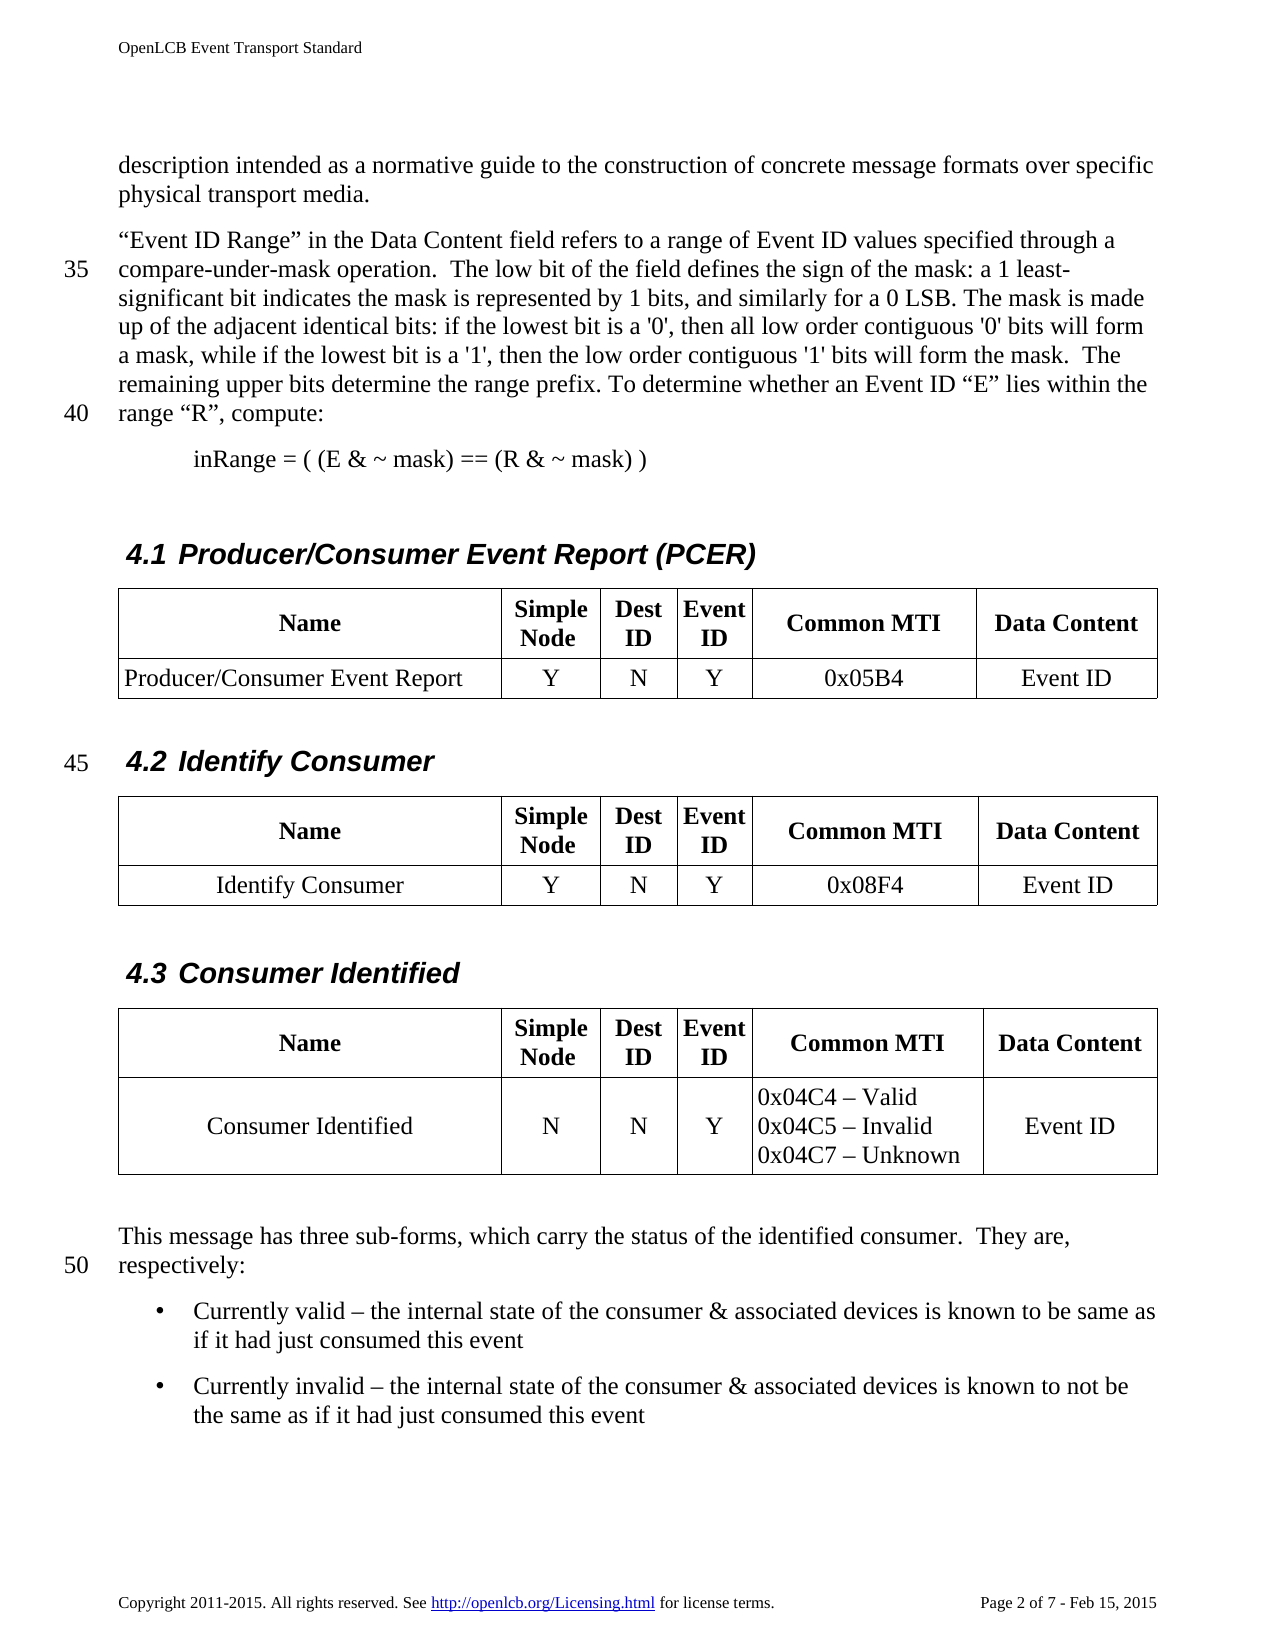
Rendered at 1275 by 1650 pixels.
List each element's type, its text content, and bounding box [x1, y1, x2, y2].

text “Event ID Range” in the Data Content field refers to a range of Event ID values specified through a compare-under-mask operation. The low bit of the field defines the sign of the mask: a 1 least-significant bit indicates the mask is represented by 1 bits, and similarly for a 0 LSB. The mask is made up of the adjacent identical bits: if the lowest bit is a '0', then all low order contiguous '0' bits will form a mask, while if the lowest bit is a '1', then the low order contiguous '1' bits will form the mask. The remaining upper bits determine the range prefix. To determine whether an Event ID “E” lies within the range “R”, compute: [118, 225, 1157, 426]
table_header Data Content [979, 797, 1157, 864]
table_cell Y [678, 866, 752, 905]
table_header Data Content [984, 1009, 1157, 1077]
table_cell Producer/Consumer Event Report [119, 659, 501, 698]
table_cell Consumer Identified [119, 1078, 501, 1174]
table_header Dest ID [601, 589, 677, 657]
list Currently valid – the internal state of the consumer & associated devices is known to be same as if it had just consumed this event [156, 1296, 1157, 1354]
list Currently invalid – the internal state of the consumer & associated devices is known to not be the same as if it had just consumed this event [156, 1371, 1157, 1429]
table_header Event ID [678, 797, 752, 864]
table_cell N [601, 659, 677, 698]
table_header Dest ID [601, 1009, 677, 1077]
table_cell 0x08F4 [753, 866, 978, 905]
table_cell Y [502, 866, 600, 905]
table_header Event ID [678, 589, 752, 657]
table_cell Event ID [977, 659, 1157, 698]
table_header Dest ID [601, 797, 677, 864]
table_header Common MTI [753, 797, 978, 864]
table_header Simple Node [502, 589, 600, 657]
table_cell Event ID [984, 1078, 1157, 1174]
table_cell Y [502, 659, 600, 698]
table_header Event ID [678, 1009, 752, 1077]
table_header Common MTI [753, 589, 976, 657]
table_header Data Content [977, 589, 1157, 657]
table_header Name [119, 797, 501, 864]
table_header Name [119, 1009, 501, 1077]
table_cell 0x04C4 – Valid 0x04C5 – Invalid 0x04C7 – Unknown [753, 1078, 983, 1174]
table_header Simple Node [502, 1009, 600, 1077]
table_cell N [601, 866, 677, 905]
table_header Common MTI [753, 1009, 983, 1077]
table_cell Event ID [979, 866, 1157, 905]
text This message has three sub-forms, which carry the status of the identified consumer. They are, respectively: [118, 1221, 1157, 1278]
table_cell Identify Consumer [119, 866, 501, 905]
table_cell N [601, 1078, 677, 1174]
subtitle Producer/Consumer Event Report (PCER) [118, 537, 1157, 571]
table_header Name [119, 589, 501, 657]
table_cell Y [678, 1078, 752, 1174]
subtitle Identify Consumer [118, 744, 1157, 778]
text description intended as a normative guide to the construction of concrete message formats over specific physical transport media. [118, 150, 1157, 207]
table_header Simple Node [502, 797, 600, 864]
text inRange = ( (E & ~ mask) == (R & ~ mask) ) [118, 444, 1157, 473]
table_cell N [502, 1078, 600, 1174]
table_cell 0x05B4 [753, 659, 976, 698]
subtitle Consumer Identified [118, 956, 1157, 990]
table_cell Y [678, 659, 752, 698]
